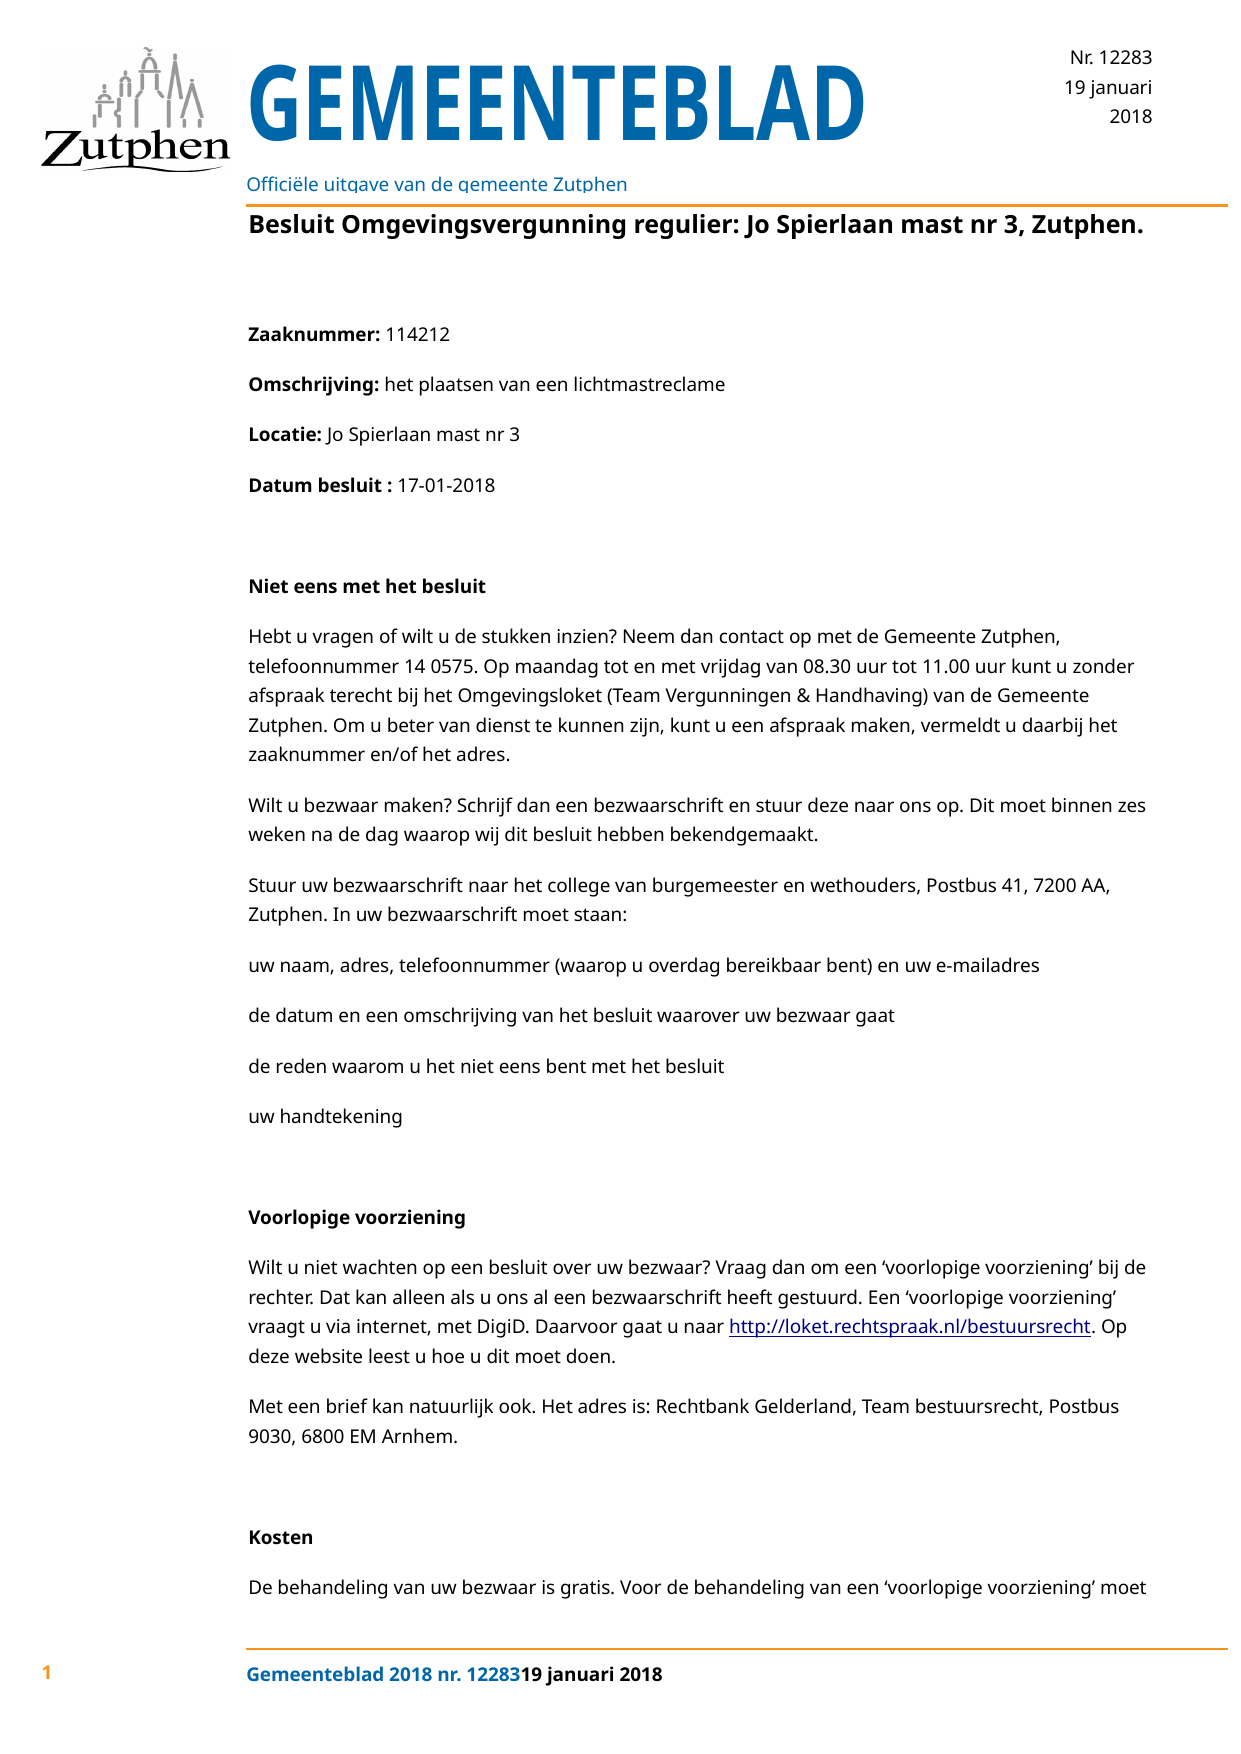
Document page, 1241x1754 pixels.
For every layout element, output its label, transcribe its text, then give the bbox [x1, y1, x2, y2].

text Voorlopige voorziening [248, 1204, 1152, 1230]
text Kosten [248, 1524, 1152, 1550]
text Besluit Omgevingsvergunning regulier: Jo Spierlaan mast nr 3, Zutphen. [248, 207, 1152, 241]
text Zaaknummer: 114212 [248, 321, 1152, 346]
text uw naam, adres, telefoonnummer (waarop u overdag bereikbaar bent) en uw e-mailadres [248, 952, 1152, 978]
text de datum en een omschrijving van het besluit waarover uw bezwaar gaat [248, 1002, 1152, 1028]
text Omschrijving: het plaatsen van een lichtmastreclame [248, 371, 1152, 397]
text Met een brief kan natuurlijk ook. Het adres is: Rechtbank Gelderland, Team bestuursrecht, Postbus 9030, 6800 EM Arnhem. [248, 1394, 1152, 1449]
text Wilt u niet wachten op een besluit over uw bezwaar? Vraag dan om een ‘voorlopige voorziening’ bij de rechter. Dat kan alleen als u ons al een bezwaarschrift heeft gestuurd. Een ‘voorlopige voorziening’ vraagt u via internet, met DigiD. Daarvoor gaat u naar http://loket.rechtspraak.nl/bestuursrecht. Op deze website leest u hoe u dit moet doen. [248, 1254, 1152, 1369]
picture [41, 47, 231, 172]
text Stuur uw bezwaarschrift naar het college van burgemeester en wethouders, Postbus 41, 7200 AA, Zutphen. In uw bezwaarschrift moet staan: [248, 872, 1152, 927]
text Locatie: Jo Spierlaan mast nr 3 [248, 422, 1152, 447]
text Niet eens met het besluit [248, 573, 1152, 598]
text De behandeling van uw bezwaar is gratis. Voor de behandeling van een ‘voorlopige voorziening’ moet [248, 1574, 1152, 1600]
text Wilt u bezwaar maken? Schrijf dan een bezwaarschrift en stuur deze naar ons op. Dit moet binnen zes weken na de dag waarop wij dit besluit hebben bekendgemaakt. [248, 792, 1152, 847]
text Hebt u vragen of wilt u de stukken inzien? Neem dan contact op met de Gemeente Zutphen, telefoonnummer 14 0575. Op maandag tot en met vrijdag van 08.30 uur tot 11.00 uur kunt u zonder afspraak terecht bij het Omgevingsloket (Team Vergunningen & Handhaving) van de Gemeente Zutphen. Om u beter van dienst te kunnen zijn, kunt u een afspraak maken, vermeldt u daarbij het zaaknummer en/of het adres. [248, 623, 1152, 767]
text de reden waarom u het niet eens bent met het besluit [248, 1053, 1152, 1078]
text Datum besluit : 17-01-2018 [248, 472, 1152, 498]
text uw handtekening [248, 1103, 1152, 1129]
